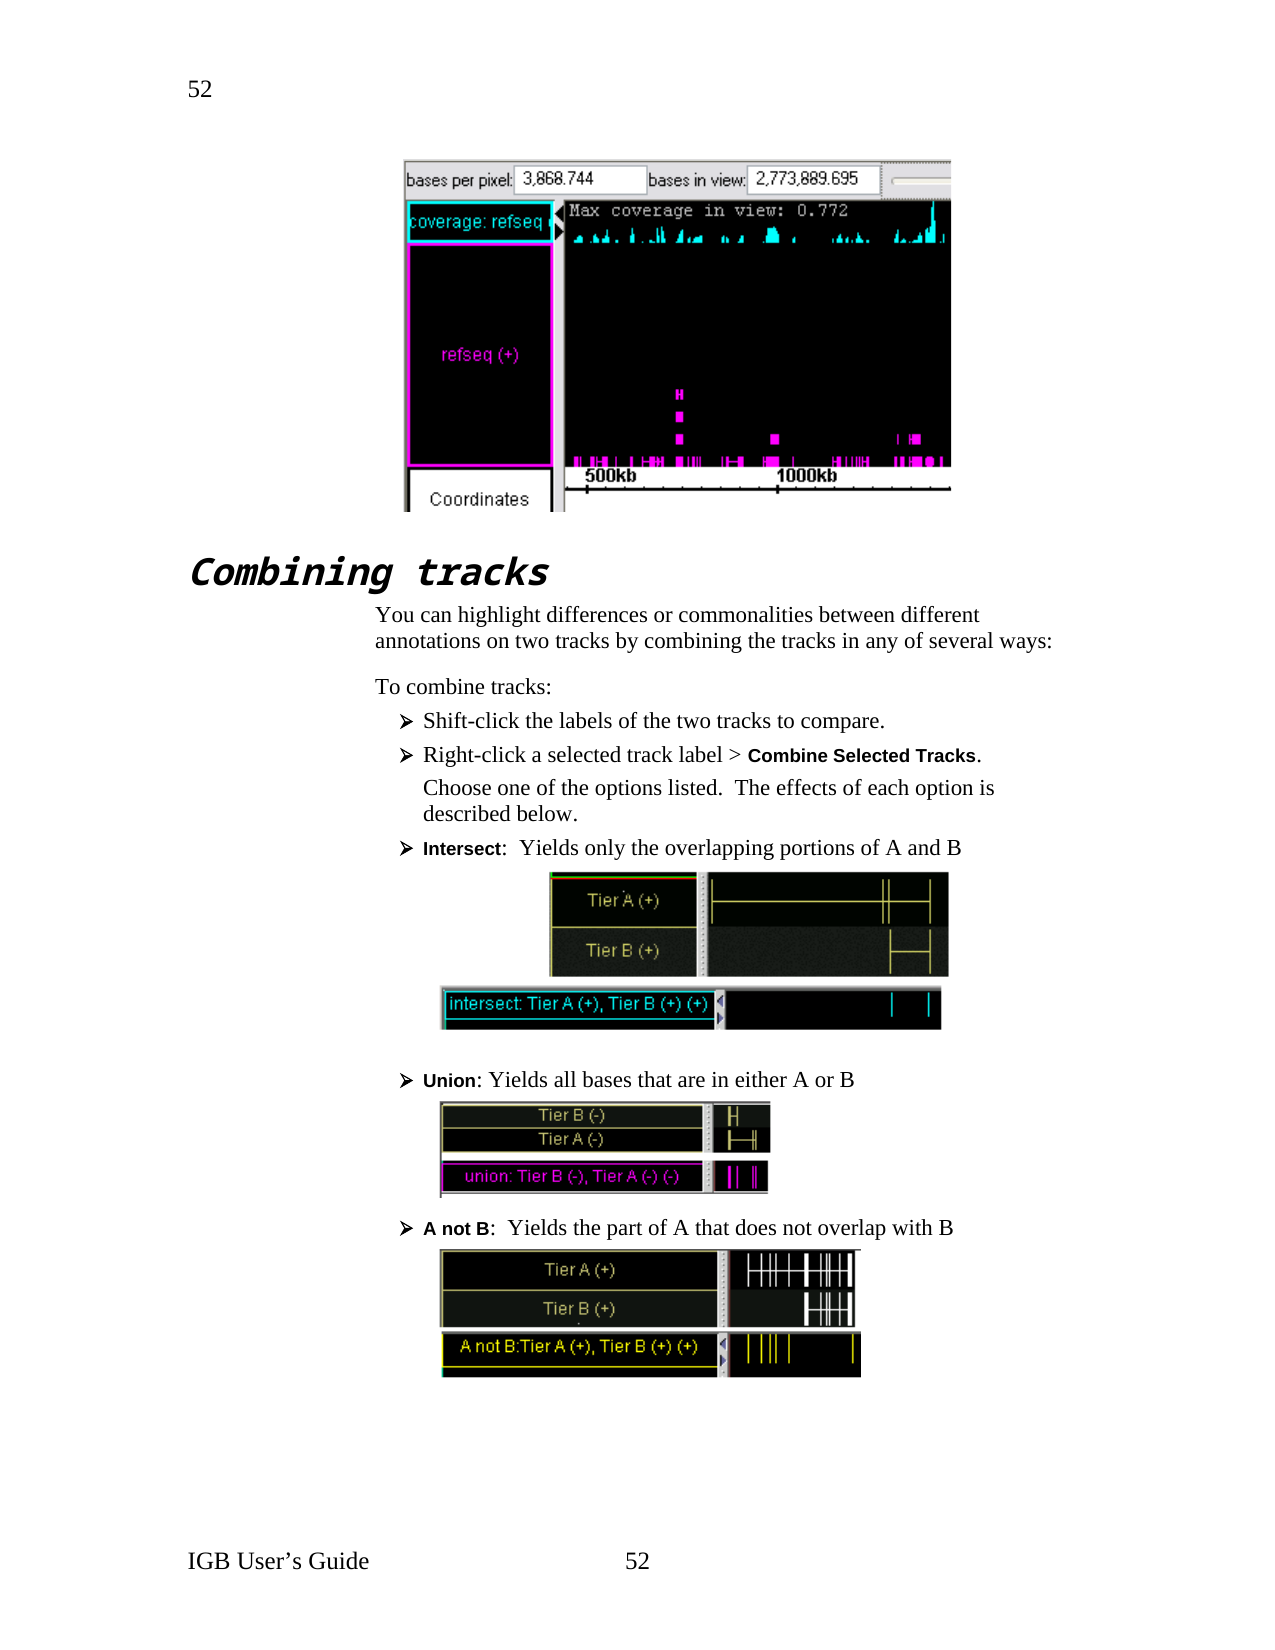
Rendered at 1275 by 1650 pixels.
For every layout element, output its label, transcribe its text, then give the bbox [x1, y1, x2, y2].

list Right-click a selected track label > Combine Selected Tracks. [399, 742, 1087, 767]
text You can highlight differences or commonalities between different annotations on two tracks by combining the tracks in any of several ways: [375, 602, 1087, 653]
list Choose one of the options listed. The effects of each option is described below. [399, 775, 1087, 826]
picture [439, 1249, 861, 1383]
subtitle Combining tracks [187, 545, 1087, 596]
list A not B: Yields the part of A that does not overlap with B [399, 1214, 1087, 1392]
text To combine tracks: [375, 674, 1087, 699]
list Shift-click the labels of the two tracks to compare. [399, 708, 1087, 733]
list Intersect: Yields only the overlapping portions of A and B [399, 834, 1087, 1058]
list Union: Yields all bases that are in either A or B [399, 1067, 1087, 1206]
picture [439, 1101, 771, 1198]
picture [403, 159, 952, 512]
picture [439, 869, 964, 1050]
